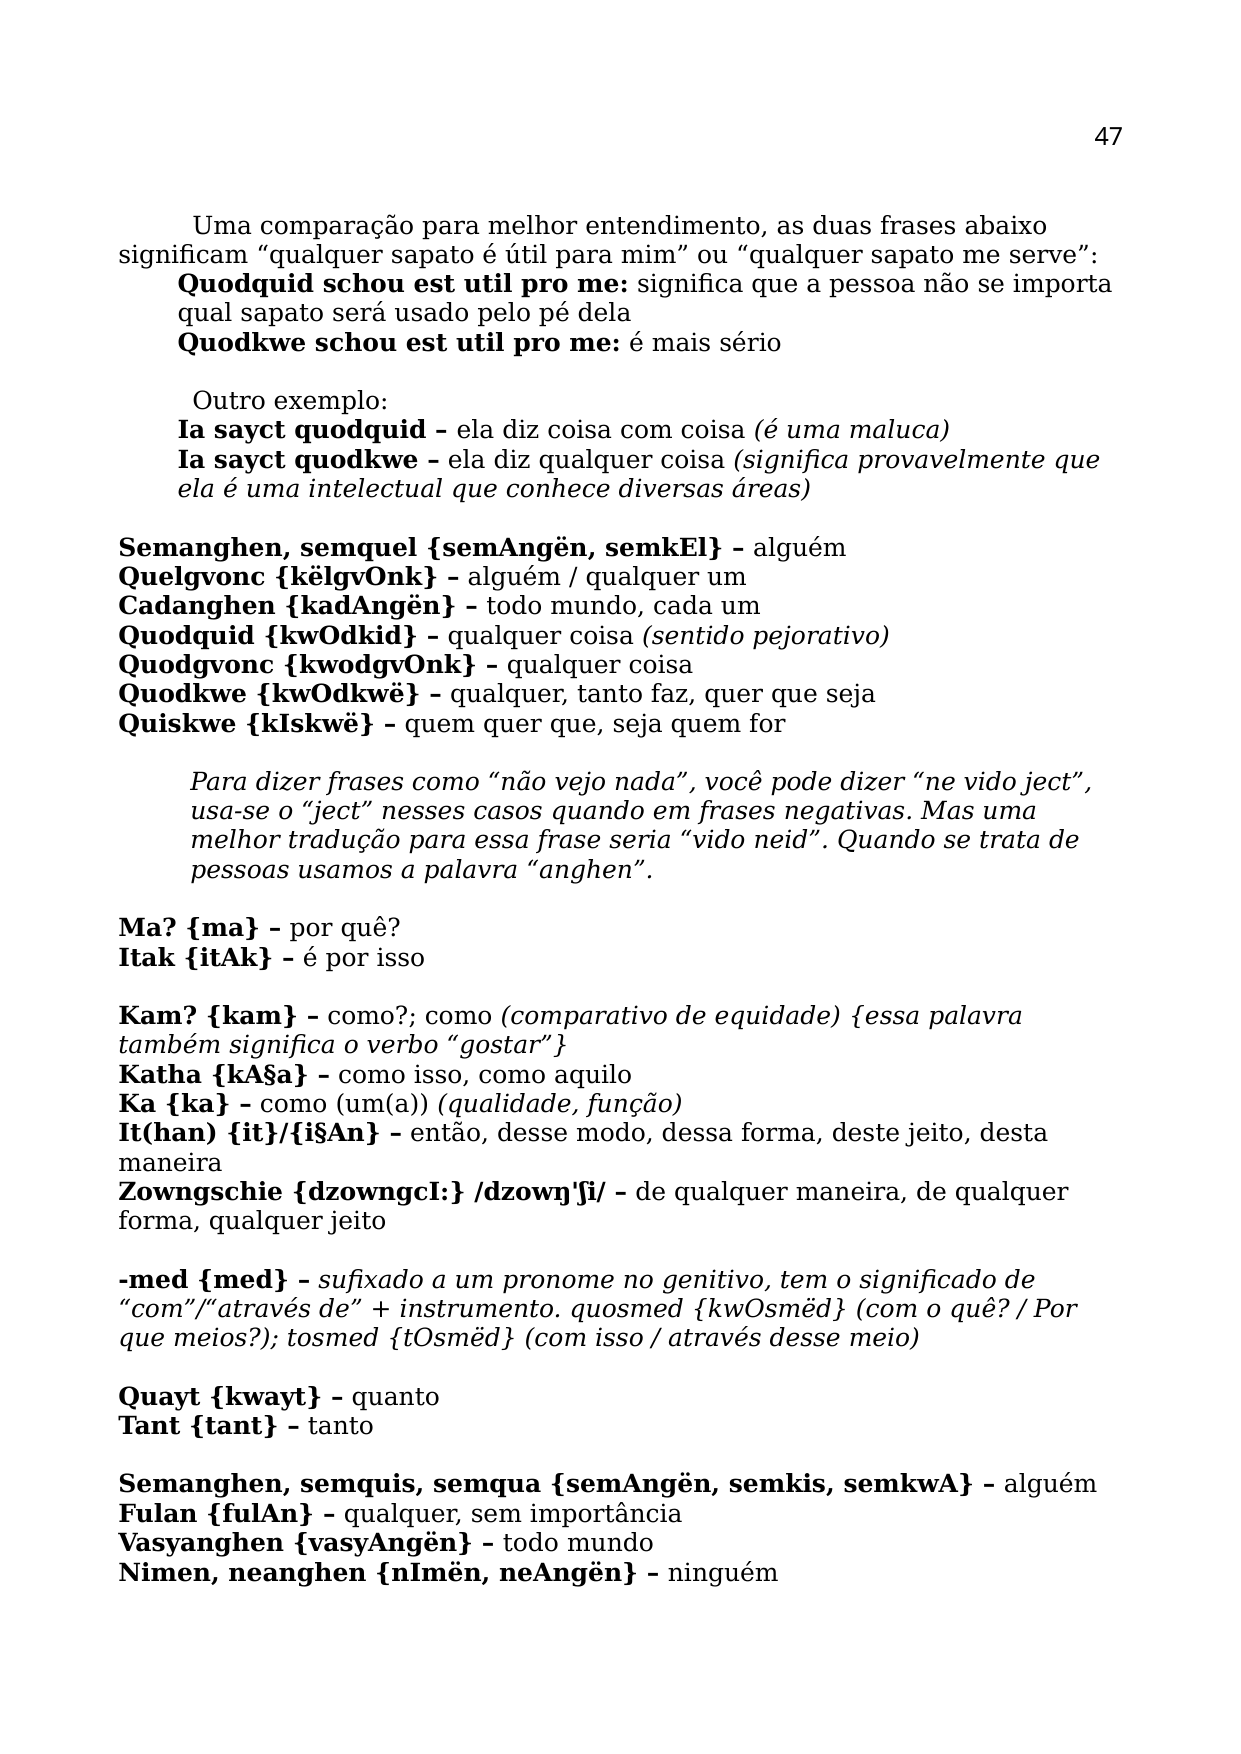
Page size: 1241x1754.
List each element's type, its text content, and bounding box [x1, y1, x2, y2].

text Tant {tant} – tanto [118, 1411, 1123, 1440]
text Cadanghen {kadAngën} – todo mundo, cada um [118, 591, 1123, 621]
text Ia sayct quodkwe – ela diz qualquer coisa (significa provavelmente que ela é uma intelectual que conhece diversas áreas) [177, 445, 1123, 503]
text Quodkwe schou est util pro me: é mais sério [177, 328, 1123, 357]
text Quodquid {kwOdkid} – qualquer coisa (sentido pejorativo) [118, 621, 1123, 650]
text Fulan {fulAn} – qualquer, sem importância [118, 1499, 1123, 1528]
text -med {med} – sufixado a um pronome no genitivo, tem o significado de “com”/“através de” + instrumento. quosmed {kwOsmëd} (com o quê? / Por que meios?); tosmed {tOsmëd} (com isso / através desse meio) [118, 1264, 1123, 1352]
text Katha {kA§a} – como isso, como aquilo [118, 1059, 1123, 1089]
text Quelgvonc {këlgvOnk} – alguém / qualquer um [118, 562, 1123, 591]
text Outro exemplo: [118, 386, 1123, 415]
text Semanghen, semquel {semAngën, semkEl} – alguém [118, 532, 1123, 562]
text Ia sayct quodquid – ela diz coisa com coisa (é uma maluca) [177, 415, 1123, 445]
text Quodgvonc {kwodgvOnk} – qualquer coisa [118, 650, 1123, 679]
text Zowngschie {dzowngcI:} /dzowŋ'ʃi/ – de qualquer maneira, de qualquer forma, qualquer jeito [118, 1177, 1123, 1235]
text Vasyanghen {vasyAngën} – todo mundo [118, 1528, 1123, 1557]
text Kam? {kam} – como?; como (comparativo de equidade) {essa palavra também significa o verbo “gostar”} [118, 1001, 1123, 1059]
text Quiskwe {kIskwë} – quem quer que, seja quem for [118, 709, 1123, 738]
text Para dizer frases como “não vejo nada”, você pode dizer “ne vido ject”, usa-se o “ject” nesses casos quando em frases negativas. Mas uma melhor tradução para essa frase seria “vido neid”. Quando se trata de pessoas usamos a palavra “anghen”. [190, 767, 1123, 884]
text It(han) {it}/{i§An} – então, desse modo, dessa forma, deste jeito, desta maneira [118, 1118, 1123, 1177]
text Ma? {ma} – por quê? [118, 913, 1123, 942]
text Nimen, neanghen {nImën, neAngën} – ninguém [118, 1557, 1123, 1587]
text Quodquid schou est util pro me: significa que a pessoa não se importa qual sapato será usado pelo pé dela [177, 269, 1123, 328]
text Quodkwe {kwOdkwë} – qualquer, tanto faz, quer que seja [118, 679, 1123, 709]
text Itak {itAk} – é por isso [118, 942, 1123, 972]
text Quayt {kwayt} – quanto [118, 1381, 1123, 1411]
text Ka {ka} – como (um(a)) (qualidade, função) [118, 1089, 1123, 1118]
text Semanghen, semquis, semqua {semAngën, semkis, semkwA} – alguém [118, 1469, 1123, 1499]
text Uma comparação para melhor entendimento, as duas frases abaixo significam “qualquer sapato é útil para mim” ou “qualquer sapato me serve”: [118, 211, 1123, 269]
